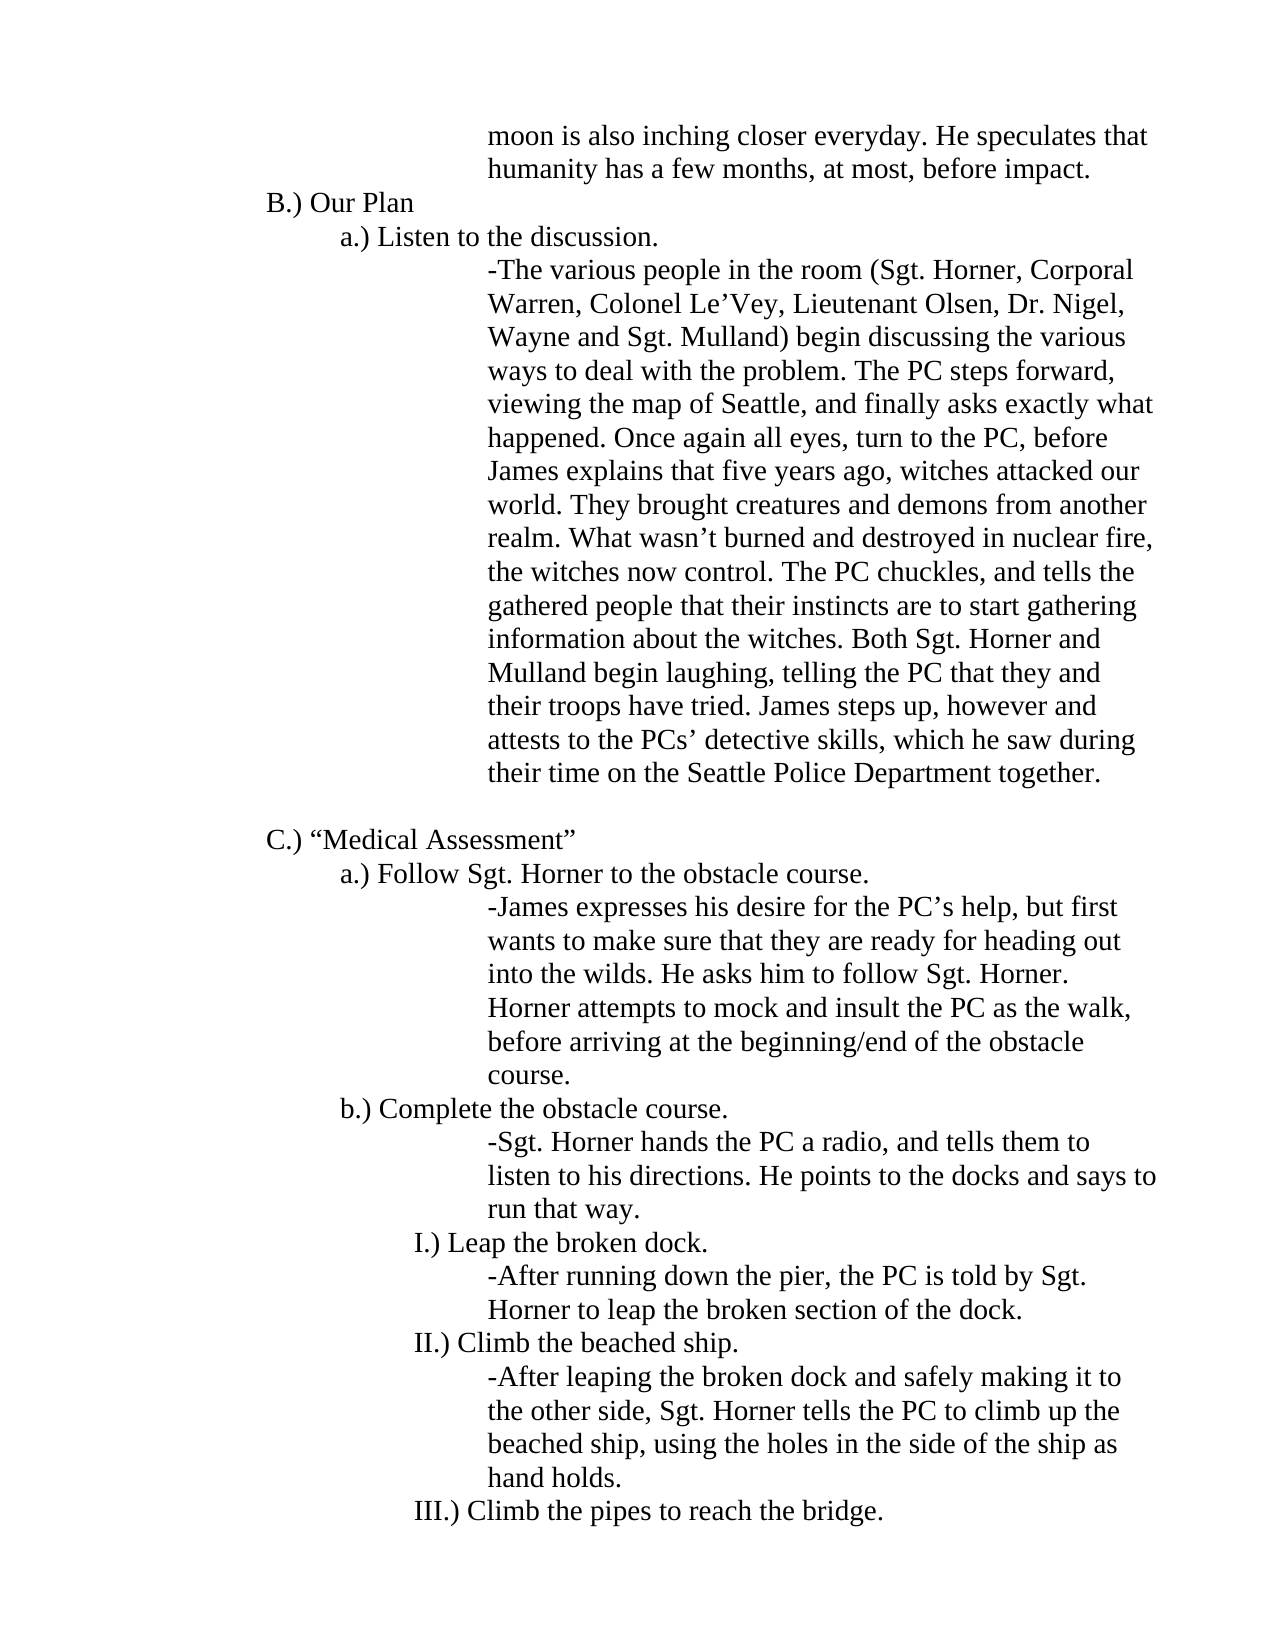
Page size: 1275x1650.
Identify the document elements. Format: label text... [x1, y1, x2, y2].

text a.) Listen to the discussion. [118, 219, 1157, 252]
text II.) Climb the beached ship. [118, 1326, 1157, 1359]
text b.) Complete the obstacle course. [118, 1091, 1157, 1124]
text -Sgt. Horner hands the PC a radio, and tells them to listen to his directions. He points to the docks and says to run that way. [118, 1124, 1157, 1225]
text B.) Our Plan [118, 185, 1157, 219]
text a.) Follow Sgt. Horner to the obstacle course. [118, 856, 1157, 889]
text C.) “Medical Assessment” [118, 822, 1157, 856]
text -James expresses his desire for the PC’s help, but first wants to make sure that they are ready for heading out into the wilds. He asks him to follow Sgt. Horner. Horner attempts to mock and insult the PC as the walk, before arriving at the beginning/end of the obstacle course. [118, 889, 1157, 1091]
text -After leaping the broken dock and safely making it to the other side, Sgt. Horner tells the PC to climb up the beached ship, using the holes in the side of the ship as hand holds. [118, 1359, 1157, 1493]
text I.) Leap the broken dock. [118, 1225, 1157, 1258]
text III.) Climb the pipes to reach the bridge. [118, 1493, 1157, 1527]
text -After running down the pier, the PC is told by Sgt. Horner to leap the broken section of the dock. [118, 1258, 1157, 1326]
text -The various people in the room (Sgt. Horner, Corporal Warren, Colonel Le’Vey, Lieutenant Olsen, Dr. Nigel, Wayne and Sgt. Mulland) begin discussing the various ways to deal with the problem. The PC steps forward, viewing the map of Seattle, and finally asks exactly what happened. Once again all eyes, turn to the PC, before James explains that five years ago, witches attacked our world. They brought creatures and demons from another realm. What wasn’t burned and destroyed in nuclear fire, the witches now control. The PC chuckles, and tells the gathered people that their instincts are to start gathering information about the witches. Both Sgt. Horner and Mulland begin laughing, telling the PC that they and their troops have tried. James steps up, however and attests to the PCs’ detective skills, which he saw during their time on the Seattle Police Department together. [118, 252, 1157, 789]
text moon is also inching closer everyday. He speculates that humanity has a few months, at most, before impact. [118, 118, 1157, 185]
